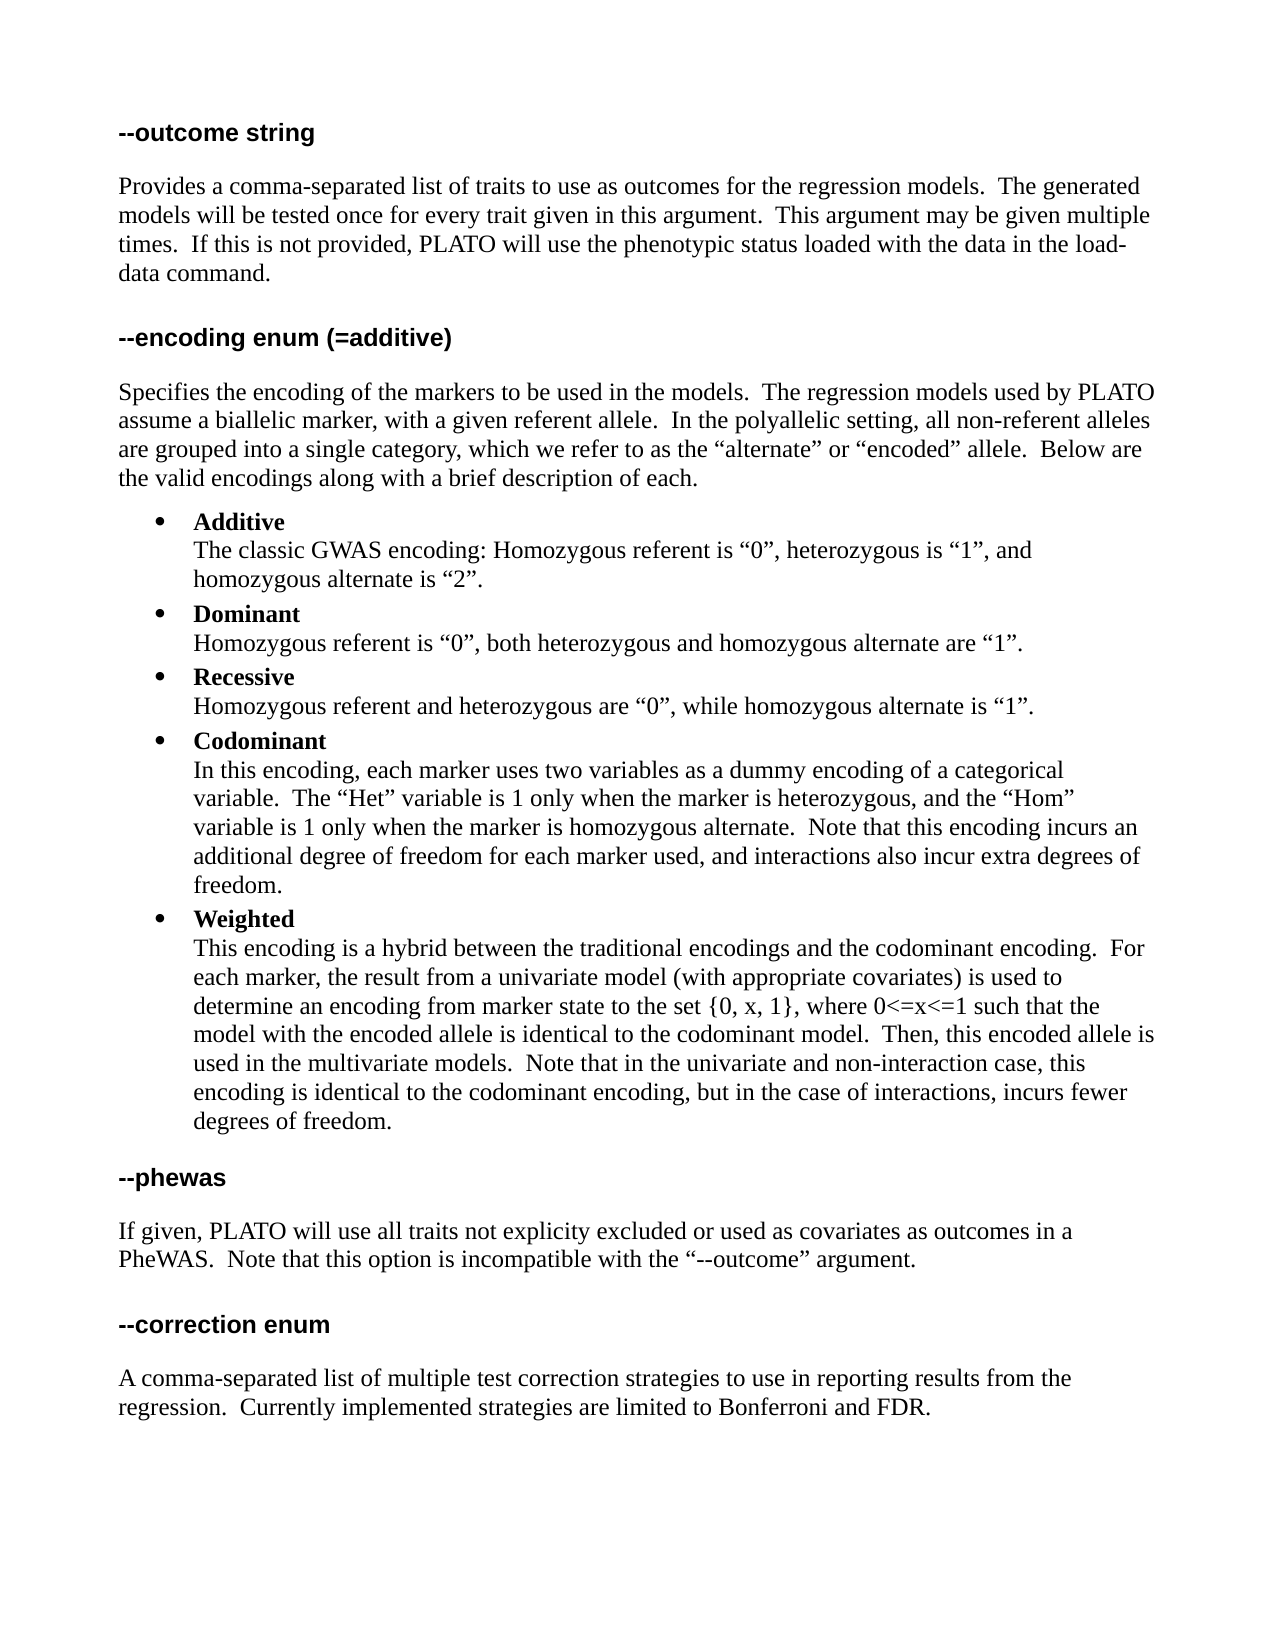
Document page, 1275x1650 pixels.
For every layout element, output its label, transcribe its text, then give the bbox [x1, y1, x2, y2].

subtitle --phewas [118, 1162, 1157, 1191]
text Provides a comma-separated list of traits to use as outcomes for the regression models. The generated models will be tested once for every trait given in this argument. This argument may be given multiple times. If this is not provided, PLATO will use the phenotypic status loaded with the data in the load-data command. [118, 171, 1157, 286]
subtitle --encoding enum (=additive) [118, 323, 1157, 352]
text Specifies the encoding of the markers to be used in the models. The regression models used by PLATO assume a biallelic marker, with a given referent allele. In the polyallelic setting, all non-referent alleles are grouped into a single category, which we refer to as the “alternate” or “encoded” allele. Below are the valid encodings along with a brief description of each. [118, 377, 1157, 492]
subtitle --correction enum [118, 1310, 1157, 1339]
list Codominant In this encoding, each marker uses two variables as a dummy encoding of a categorical variable. The “Het” variable is 1 only when the marker is heterozygous, and the “Hom” variable is 1 only when the marker is homozygous alternate. Note that this encoding incurs an additional degree of freedom for each marker used, and interactions also incur extra degrees of freedom. [156, 726, 1157, 898]
text If given, PLATO will use all traits not explicity excluded or used as covariates as outcomes in a PheWAS. Note that this option is incompatible with the “--outcome” argument. [118, 1216, 1157, 1273]
subtitle --outcome string [118, 118, 1157, 147]
list Additive The classic GWAS encoding: Homozygous referent is “0”, heterozygous is “1”, and homozygous alternate is “2”. [156, 507, 1157, 593]
list Weighted This encoding is a hybrid between the traditional encodings and the codominant encoding. For each marker, the result from a univariate model (with appropriate covariates) is used to determine an encoding from marker state to the set {0, x, 1}, where 0<=x<=1 such that the model with the encoded allele is identical to the codominant model. Then, this encoded allele is used in the multivariate models. Note that in the univariate and non-interaction case, this encoding is identical to the codominant encoding, but in the case of interactions, incurs fewer degrees of freedom. [156, 904, 1157, 1134]
list Dominant Homozygous referent is “0”, both heterozygous and homozygous alternate are “1”. [156, 599, 1157, 656]
text A comma-separated list of multiple test correction strategies to use in reporting results from the regression. Currently implemented strategies are limited to Bonferroni and FDR. [118, 1363, 1157, 1421]
list Recessive Homozygous referent and heterozygous are “0”, while homozygous alternate is “1”. [156, 662, 1157, 720]
